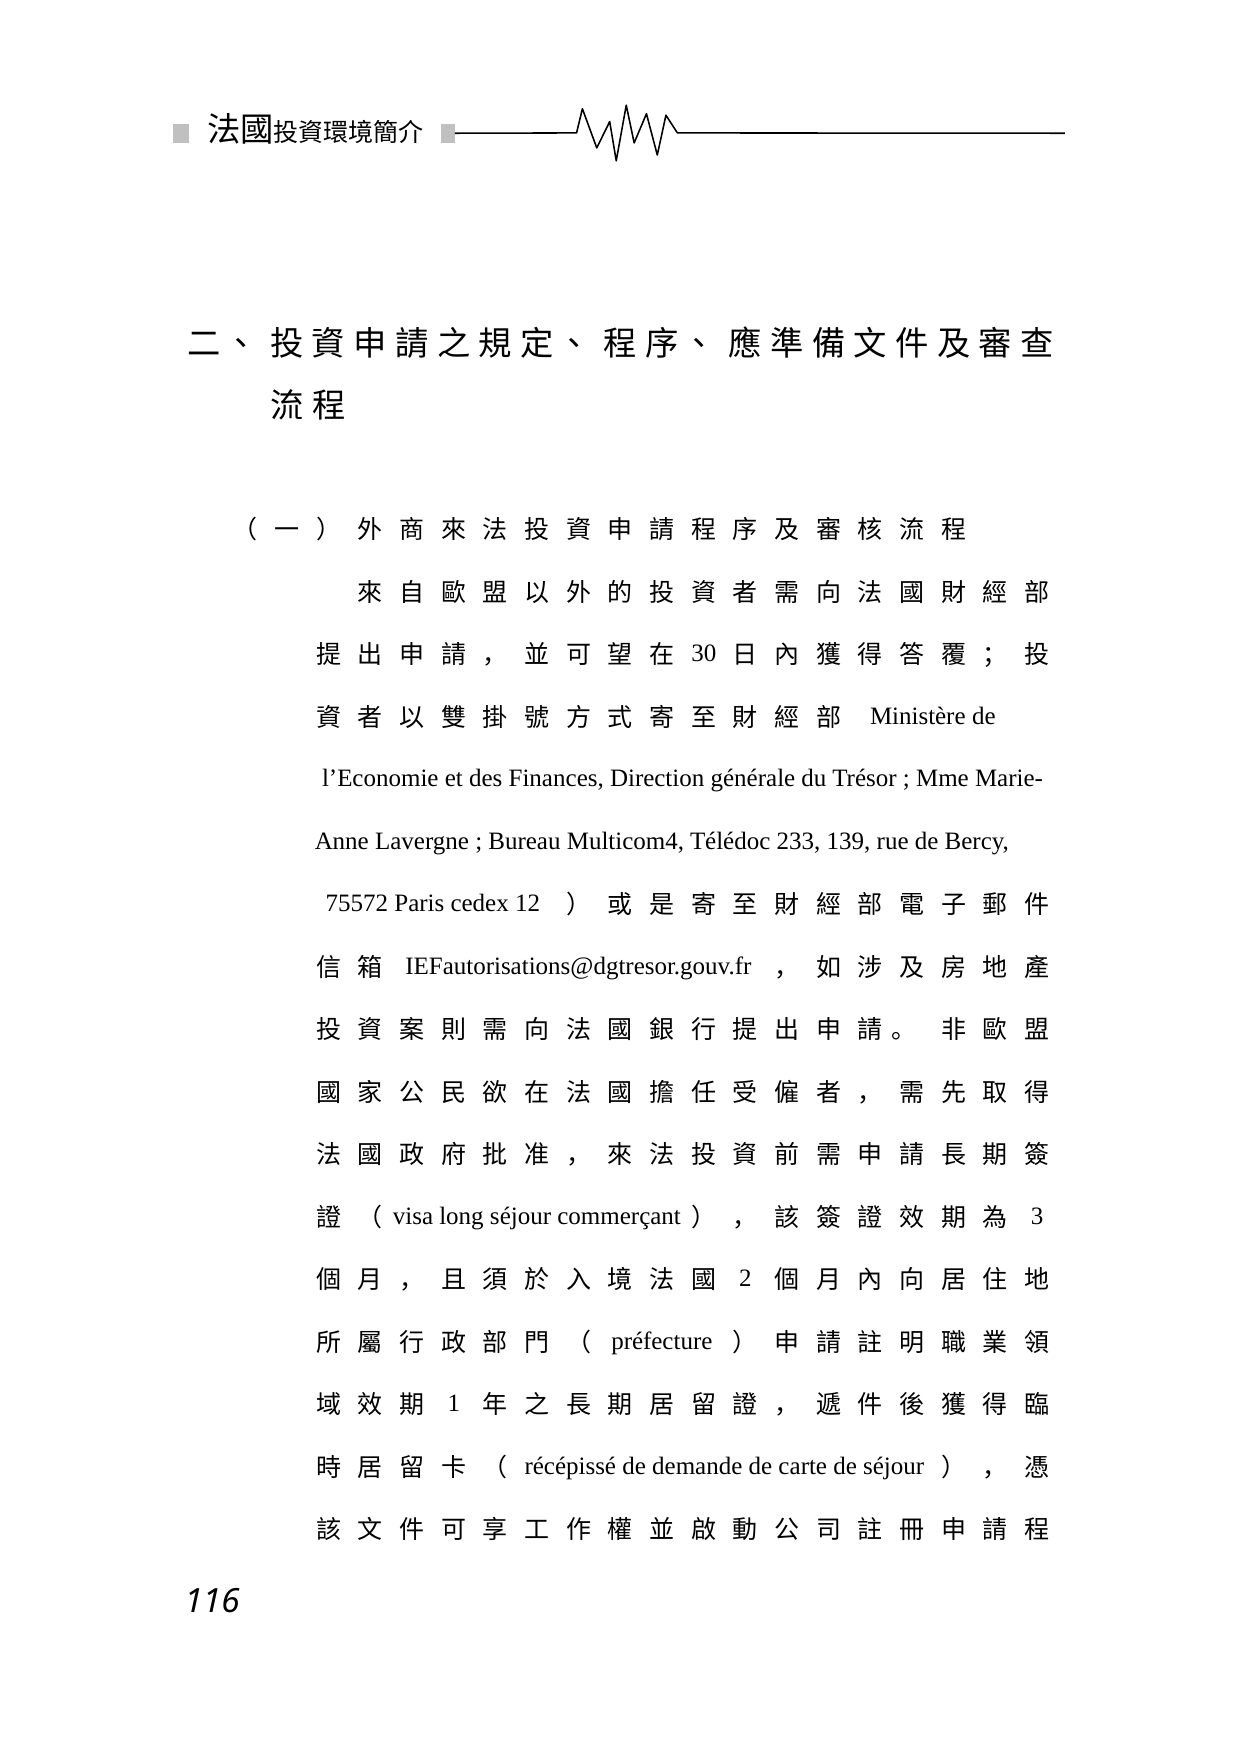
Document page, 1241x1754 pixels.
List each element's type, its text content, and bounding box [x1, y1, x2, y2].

text （一）外商來法投資申請程序及審核流程 [207, 486, 1058, 549]
text 來自歐盟以外的投資者需向法國財經部提出申請，並可望在30日內獲得答覆；投資者以雙掛號方式寄至財經部Ministère de l’Economie et des Finances, Direction générale du Trésor ; Mme Marie-Anne Lavergne ; Bureau Multicom4, Télédoc 233, 139, rue de Bercy, 75572 Paris cedex 12）或是寄至財經部電子郵件信箱IEFautorisations@dgtresor.gouv.fr，如涉及房地產投資案則需向法國銀行提出申請。非歐盟國家公民欲在法國擔任受僱者，需先取得法國政府批准，來法投資前需申請長期簽證（visa long séjour commerçant），該簽證效期為3個月，且須於入境法國2個月內向居住地所屬行政部門（préfecture）申請註明職業領域效期1年之長期居留證，遞件後獲得臨時居留卡（récépissé de demande de carte de séjour），憑該文件可享工作權並啟動公司註冊申請程 [281, 549, 1058, 1549]
text 二、投資申請之規定、程序、應準備文件及審查流程 [183, 299, 1058, 424]
